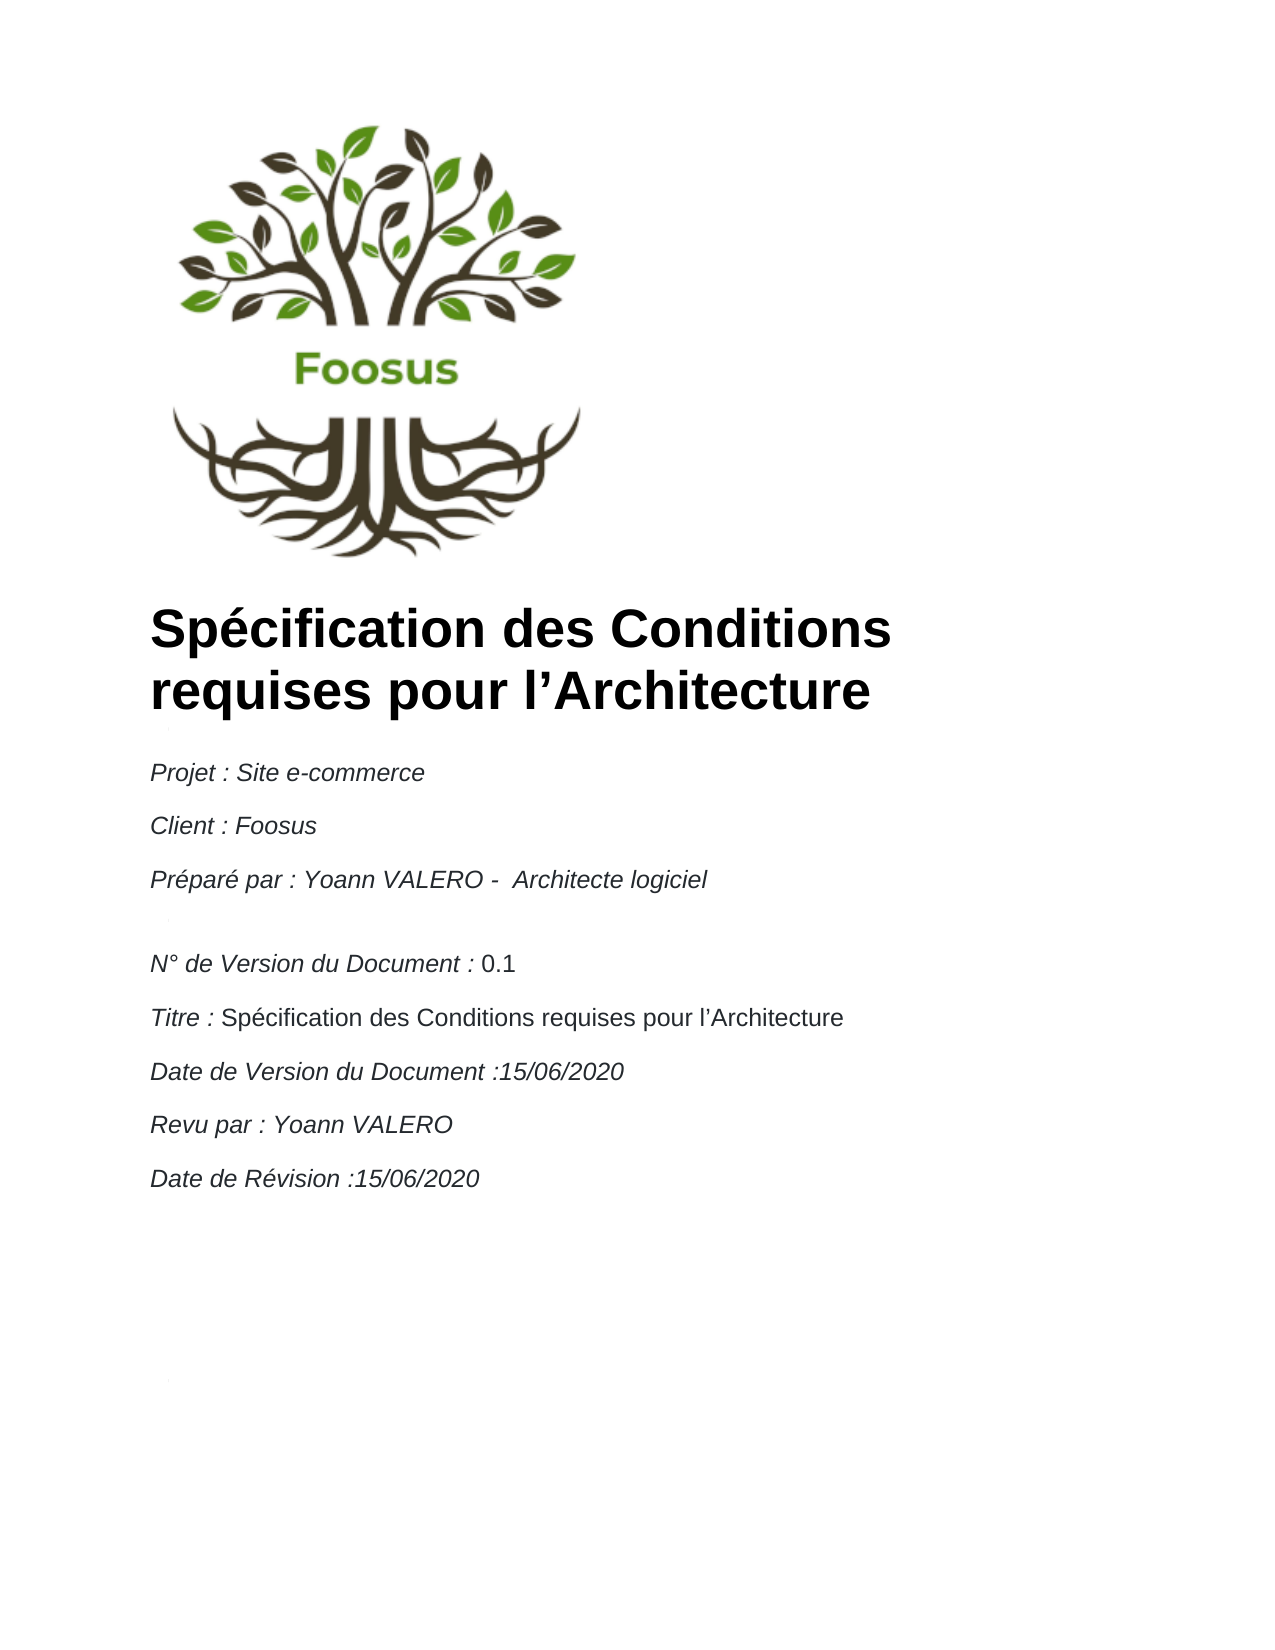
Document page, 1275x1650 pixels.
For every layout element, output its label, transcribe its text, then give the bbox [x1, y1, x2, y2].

picture [150, 112, 604, 572]
text Date de Révision :15/06/2020 [150, 1164, 1125, 1193]
text N° de Version du Document : 0.1 [150, 949, 1125, 978]
text Date de Version du Document :15/06/2020 [150, 1057, 1125, 1085]
text Projet : Site e-commerce [150, 758, 1125, 786]
text Client : Foosus [150, 811, 1125, 840]
text Revu par : Yoann VALERO [150, 1110, 1125, 1139]
text Titre : Spécification des Conditions requises pour l’Architecture [150, 1003, 1125, 1032]
text Préparé par : Yoann VALERO - Architecte logiciel [150, 865, 1125, 894]
title Spécification des Conditions requises pour l’Architecture [150, 597, 1125, 721]
